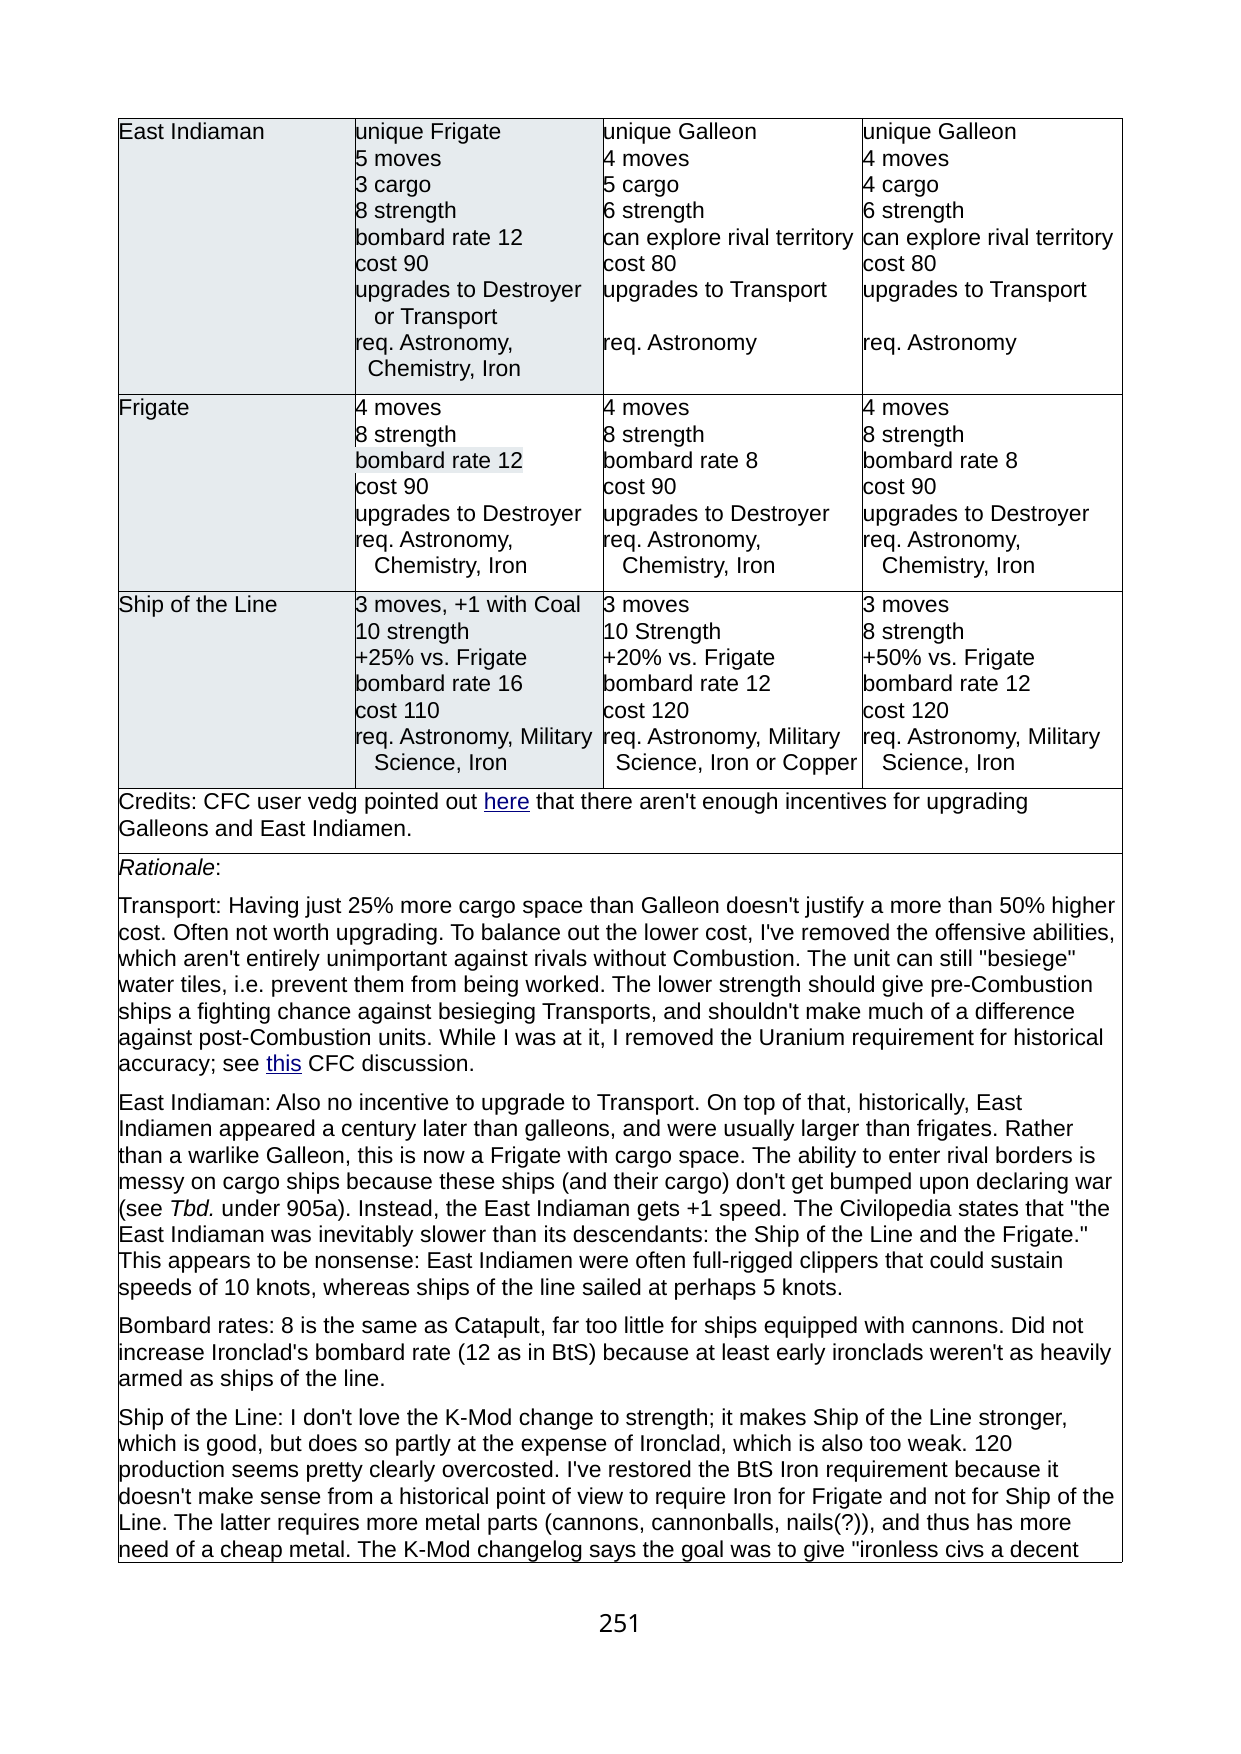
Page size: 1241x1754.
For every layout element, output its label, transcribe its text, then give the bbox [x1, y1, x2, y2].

table_cell Ship of the Line [119, 592, 355, 788]
table_cell 3 moves 8 strength +50% vs. Frigate bombard rate 12 cost 120 req. Astronomy, Military Science, Iron [863, 592, 1122, 788]
table_cell 3 moves 10 Strength +20% vs. Frigate bombard rate 12 cost 120 req. Astronomy, Military Science, Iron or Copper [604, 592, 862, 788]
table_cell unique Galleon 4 moves 5 cargo 6 strength can explore rival territory cost 80 upgrades to Transport req. Astronomy [604, 119, 862, 394]
table_cell Frigate [119, 395, 355, 591]
table_cell unique Frigate 5 moves 3 cargo 8 strength bombard rate 12 cost 90 upgrades to Destroyer or Transport req. Astronomy, Chemistry, Iron [356, 119, 603, 394]
table_cell Rationale: Transport: Having just 25% more cargo space than Galleon doesn't justify a more than 50% higher cost. Often not worth upgrading. To balance out the lower cost, I've removed the offensive abilities, which aren't entirely unimportant against rivals without Combustion. The unit can still "besiege" water tiles, i.e. prevent them from being worked. The lower strength should give pre-Combustion ships a fighting chance against besieging Transports, and shouldn't make much of a difference against post-Combustion units. While I was at it, I removed the Uranium requirement for historical accuracy; see this CFC discussion. East Indiaman: Also no incentive to upgrade to Transport. On top of that, historically, East Indiamen appeared a century later than galleons, and were usually larger than frigates. Rather than a warlike Galleon, this is now a Frigate with cargo space. The ability to enter rival borders is messy on cargo ships because these ships (and their cargo) don't get bumped upon declaring war (see Tbd. under 905a). Instead, the East Indiaman gets +1 speed. The Civilopedia states that "the East Indiaman was inevitably slower than its descendants: the Ship of the Line and the Frigate." This appears to be nonsense: East Indiamen were often full-rigged clippers that could sustain speeds of 10 knots, whereas ships of the line sailed at perhaps 5 knots. Bombard rates: 8 is the same as Catapult, far too little for ships equipped with cannons. Did not increase Ironclad's bombard rate (12 as in BtS) because at least early ironclads weren't as heavily armed as ships of the line. Ship of the Line: I don't love the K-Mod change to strength; it makes Ship of the Line stronger, which is good, but does so partly at the expense of Ironclad, which is also too weak. 120 production seems pretty clearly overcosted. I've restored the BtS Iron requirement because it doesn't make sense from a historical point of view to require Iron for Frigate and not for Ship of the Line. The latter requires more metal parts (cannons, cannonballs, nails(?)), and thus has more need of a cheap metal. The K-Mod changelog says the goal was to give "ironless civs a decent [119, 854, 1122, 1562]
table_cell 4 moves 8 strength bombard rate 8 cost 90 upgrades to Destroyer req. Astronomy, Chemistry, Iron [604, 395, 862, 591]
table_cell 4 moves 8 strength bombard rate 8 cost 90 upgrades to Destroyer req. Astronomy, Chemistry, Iron [863, 395, 1122, 591]
table_cell 4 moves 8 strength bombard rate 12 cost 90 upgrades to Destroyer req. Astronomy, Chemistry, Iron [356, 395, 603, 591]
table_cell unique Galleon 4 moves 4 cargo 6 strength can explore rival territory cost 80 upgrades to Transport req. Astronomy [863, 119, 1122, 394]
table_cell 3 moves, +1 with Coal 10 strength +25% vs. Frigate bombard rate 16 cost 110 req. Astronomy, Military Science, Iron [356, 592, 603, 788]
table_cell Credits: CFC user vedg pointed out here that there aren't enough incentives for upgrading Galleons and East Indiamen. [119, 789, 1122, 853]
table_cell East Indiaman [119, 119, 355, 394]
